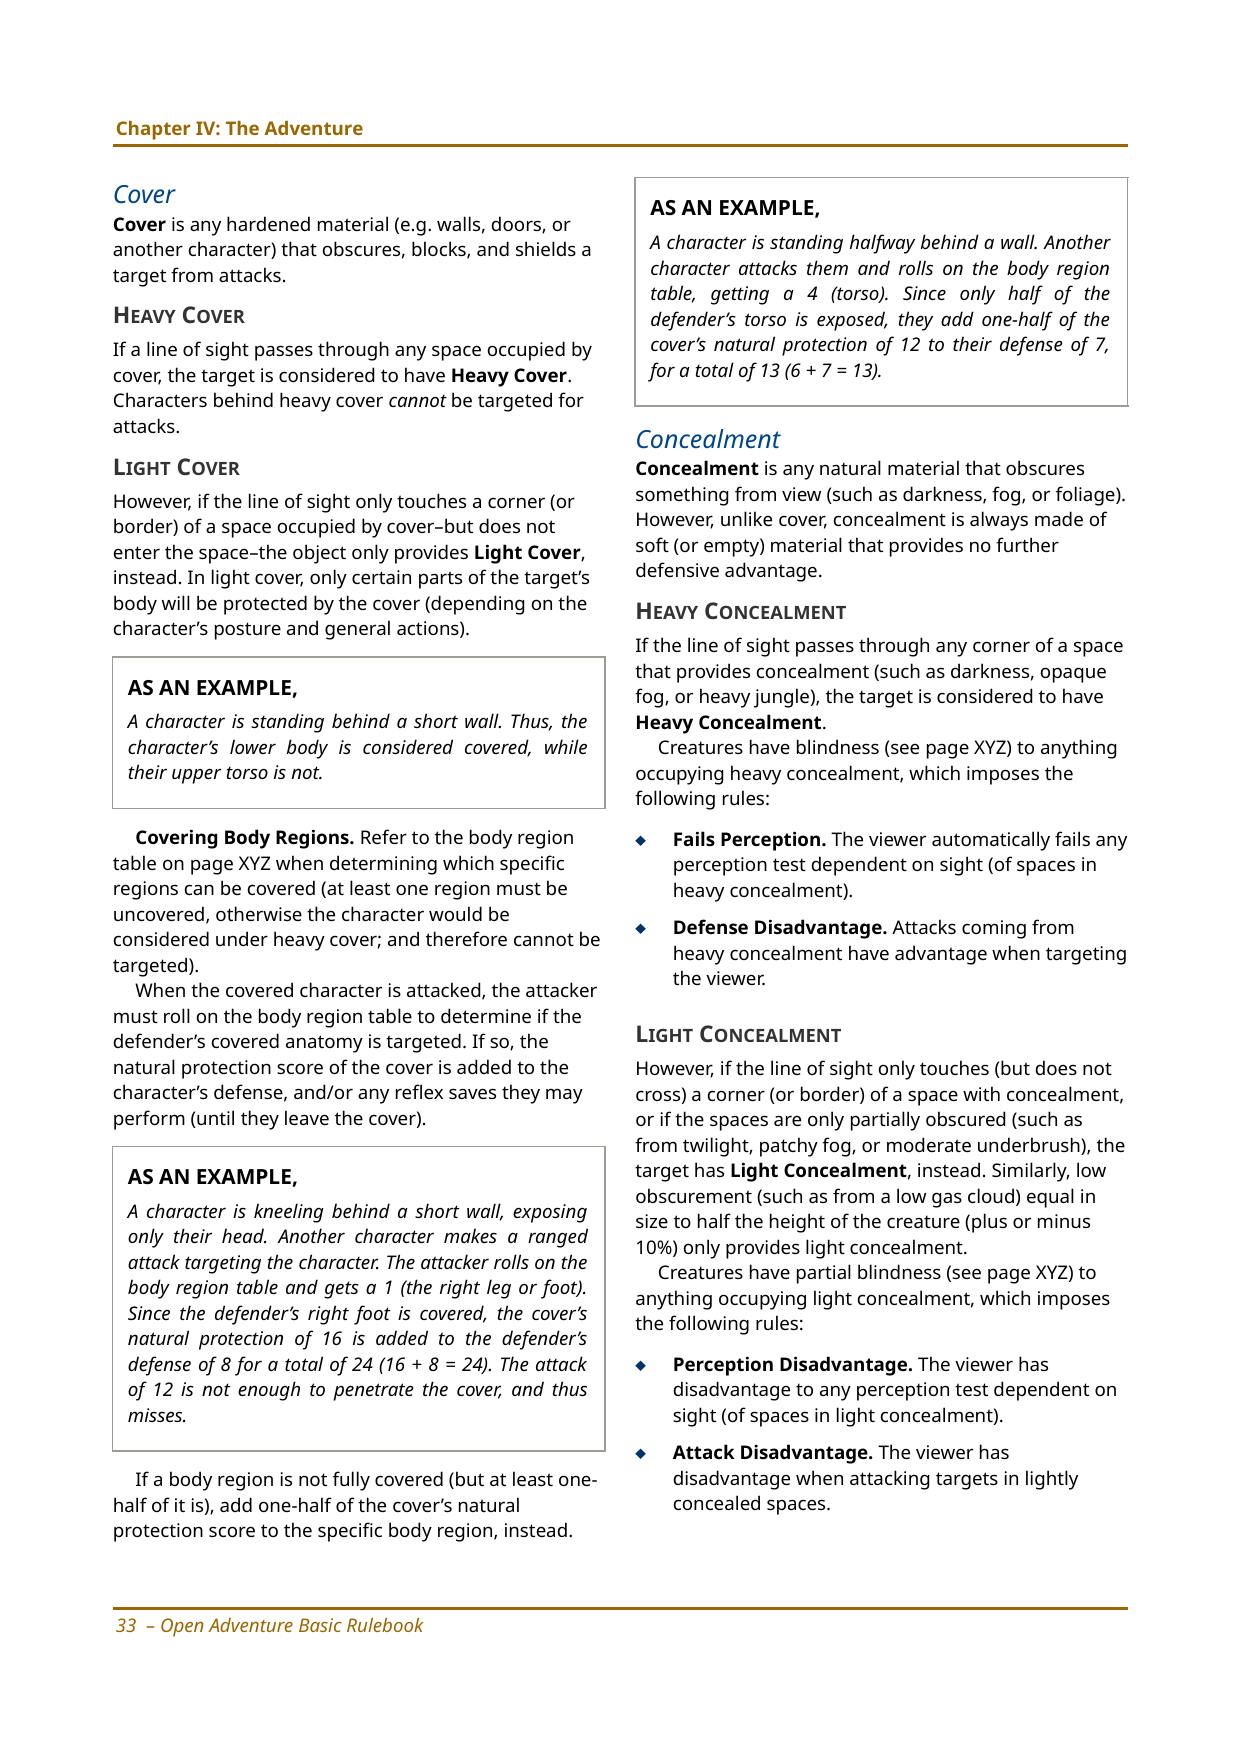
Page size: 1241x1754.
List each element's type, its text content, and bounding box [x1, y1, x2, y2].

text Creatures have partial blindness (see page XYZ) to anything occupying light concealment, which imposes the following rules: [635, 1259, 1128, 1336]
text However, if the line of sight only touches a corner (or border) of a space occupied by cover–but does not enter the space–the object only provides Light Cover, instead. In light cover, only certain parts of the target’s body will be protected by the cover (depending on the character’s posture and general actions). [113, 488, 605, 641]
table_header As An Example, A character is kneeling behind a short wall, exposing only their head. Another character makes a ranged attack targeting the character. The attacker rolls on the body region table and gets a 1 (the right leg or foot). Since the defender’s right foot is covered, the cover’s natural protection of 16 is added to the defender’s defense of 8 for a total of 24 (16 + 8 = 24). The attack of 12 is not enough to penetrate the cover, and thus misses. [113, 1147, 604, 1450]
list Attack Disadvantage. The viewer has disadvantage when attacking targets in lightly concealed spaces. [635, 1440, 1128, 1516]
table_header As An Example, A character is standing behind a short wall. Thus, the character’s lower body is considered covered, while their upper torso is not. [113, 658, 604, 808]
text Cover is any hardened material (e.g. walls, doors, or another character) that obscures, blocks, and shields a target from attacks. [113, 211, 605, 287]
text If a body region is not fully covered (but at least one-half of it is), add one-half of the cover’s natural protection score to the specific body region, instead. [113, 1467, 605, 1543]
subtitle Heavy Cover [113, 299, 605, 331]
text If the line of sight passes through any corner of a space that provides concealment (such as darkness, opaque fog, or heavy jungle), the target is considered to have Heavy Concealment. [635, 632, 1128, 734]
subtitle Cover [113, 177, 605, 211]
text If a line of sight passes through any space occupied by cover, the target is considered to have Heavy Cover. Characters behind heavy cover cannot be targeted for attacks. [113, 337, 605, 439]
text Concealment is any natural material that obscures something from view (such as darkness, fog, or foliage). However, unlike cover, concealment is always made of soft (or empty) material that provides no further defensive advantage. [635, 456, 1128, 583]
subtitle Light Concealment [635, 1018, 1128, 1049]
list Perception Disadvantage. The viewer has disadvantage to any perception test dependent on sight (of spaces in light concealment). [635, 1351, 1128, 1428]
list Defense Disadvantage. Attacks coming from heavy concealment have advantage when targeting the viewer. [635, 914, 1128, 991]
list Fails Perception. The viewer automatically fails any perception test dependent on sight (of spaces in heavy concealment). [635, 826, 1128, 903]
text Covering Body Regions. Refer to the body region table on page XYZ when determining which specific regions can be covered (at least one region must be uncovered, otherwise the character would be considered under heavy cover; and therefore cannot be targeted). [113, 824, 605, 977]
subtitle Light Cover [113, 451, 605, 482]
text Creatures have blindness (see page XYZ) to anything occupying heavy concealment, which imposes the following rules: [635, 734, 1128, 811]
text However, if the line of sight only touches (but does not cross) a corner (or border) of a space with concealment, or if the spaces are only partially obscured (such as from twilight, patchy fog, or moderate underbrush), the target has Light Concealment, instead. Similarly, low obscurement (such as from a low gas cloud) equal in size to half the height of the creature (plus or minus 10%) only provides light concealment. [635, 1055, 1128, 1259]
subtitle Concealment [635, 421, 1128, 456]
table_header As An Example, A character is standing halfway behind a wall. Another character attacks them and rolls on the body region table, getting a 4 (torso). Since only half of the defender’s torso is exposed, they add one-half of the cover’s natural protection of 12 to their defense of 7, for a total of 13 (6 + 7 = 13). [636, 178, 1127, 405]
subtitle Heavy Concealment [635, 595, 1128, 626]
text When the covered character is attacked, the attacker must roll on the body region table to determine if the defender’s covered anatomy is targeted. If so, the natural protection score of the cover is added to the character’s defense, and/or any reflex saves they may perform (until they leave the cover). [113, 977, 605, 1131]
